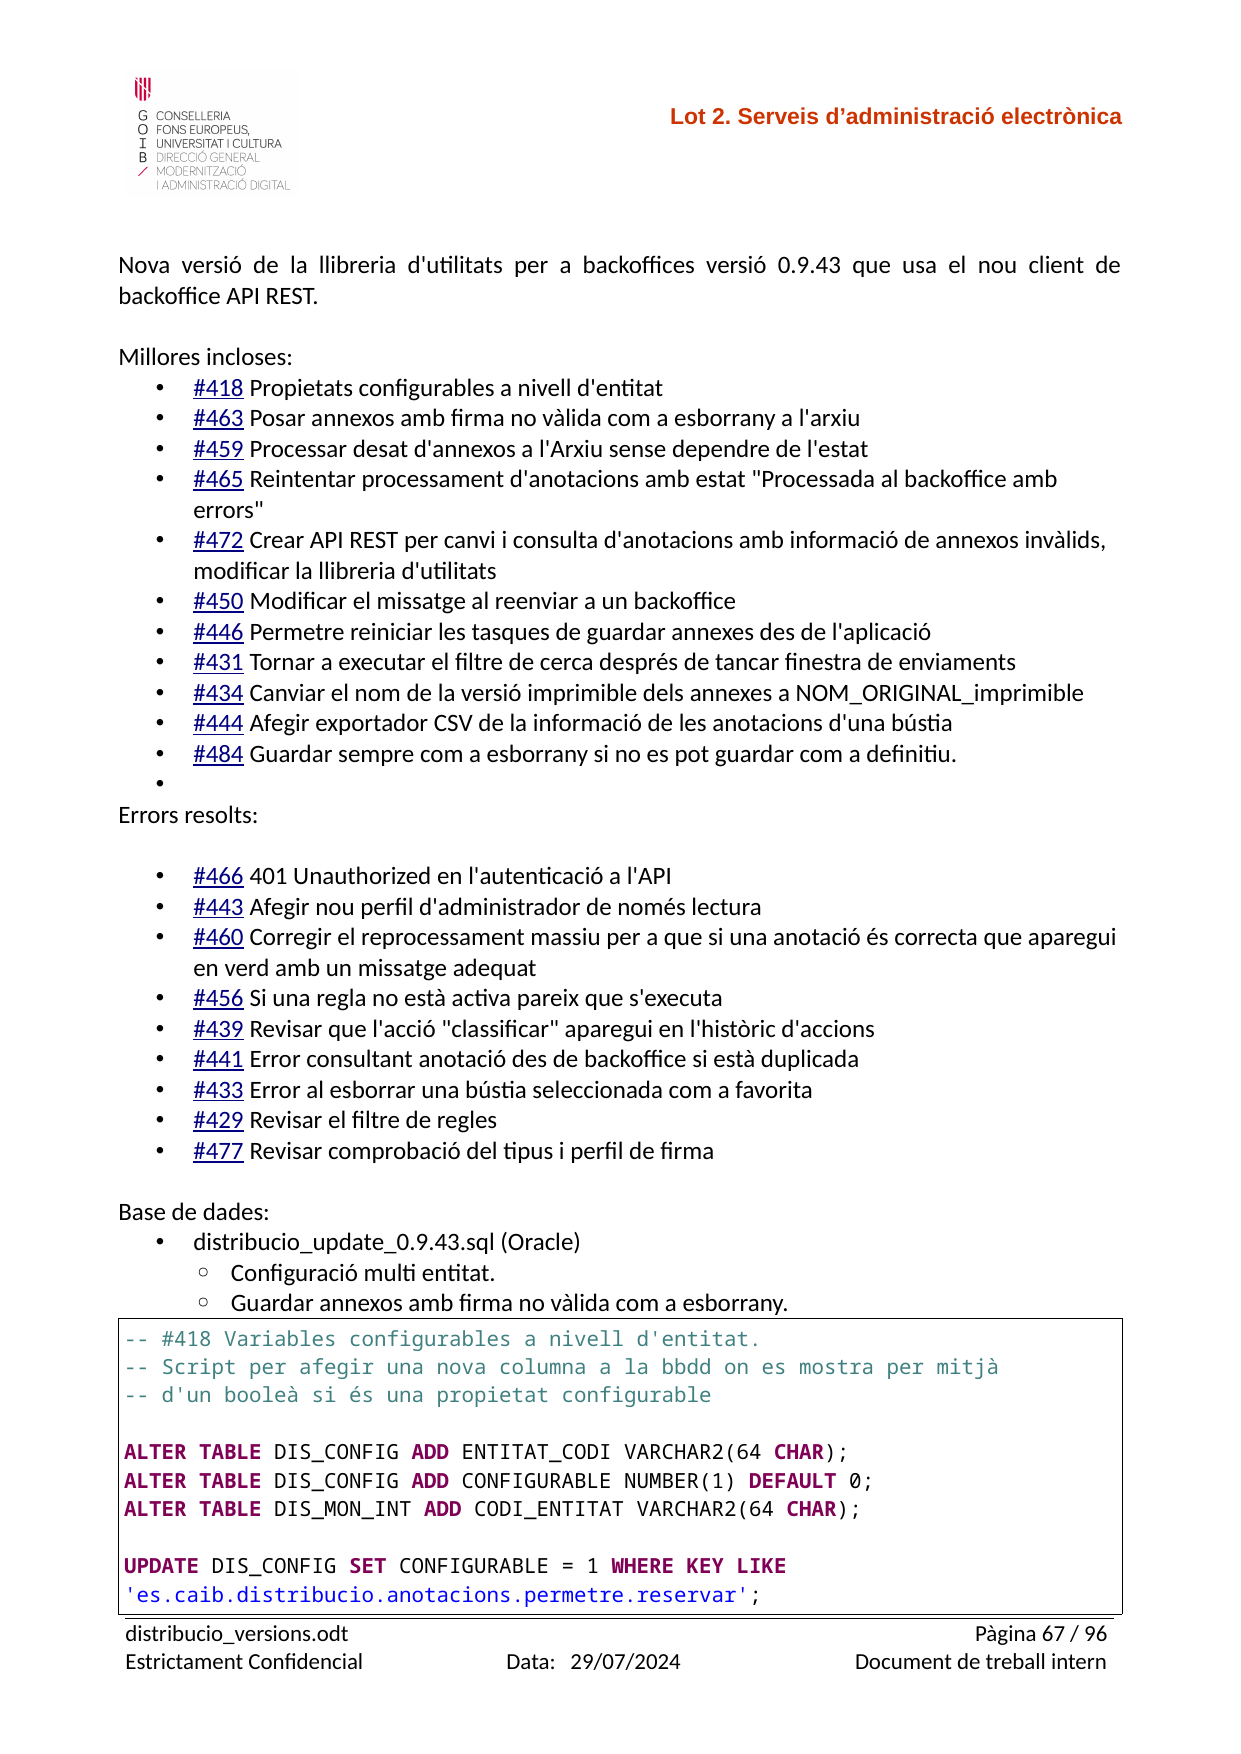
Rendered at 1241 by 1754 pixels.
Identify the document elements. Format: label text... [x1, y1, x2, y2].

list Guardar annexos amb firma no vàlida com a esborrany. [193, 1287, 1122, 1318]
list #463 Posar annexos amb firma no vàlida com a esborrany a l'arxiu [156, 402, 1122, 433]
list #431 Tornar a executar el filtre de cerca després de tancar finestra de enviaments [156, 646, 1122, 677]
list #459 Processar desat d'annexos a l'Arxiu sense dependre de l'estat [156, 433, 1122, 463]
text Millores incloses: [118, 341, 1122, 372]
list #433 Error al esborrar una bústia seleccionada com a favorita [156, 1074, 1122, 1104]
list #472 Crear API REST per canvi i consulta d'anotacions amb informació de annexos invàlids, modificar la llibreria d'utilitats [156, 524, 1122, 585]
list #446 Permetre reiniciar les tasques de guardar annexes des de l'aplicació [156, 616, 1122, 646]
list #443 Afegir nou perfil d'administrador de només lectura [156, 891, 1122, 921]
list #444 Afegir exportador CSV de la informació de les anotacions d'una bústia [156, 707, 1122, 738]
list #434 Canviar el nom de la versió imprimible dels annexes a NOM_ORIGINAL_imprimible [156, 677, 1122, 707]
list #429 Revisar el filtre de regles [156, 1104, 1122, 1135]
list #466 401 Unauthorized en l'autenticació a l'API [156, 860, 1122, 891]
text Errors resolts: [118, 799, 1122, 829]
list #439 Revisar que l'acció "classificar" aparegui en l'històric d'accions [156, 1013, 1122, 1043]
picture [126, 70, 299, 197]
list #460 Corregir el reprocessament massiu per a que si una anotació és correcta que aparegui en verd amb un missatge adequat [156, 921, 1122, 982]
list #450 Modificar el missatge al reenviar a un backoffice [156, 585, 1122, 616]
table_header -- #418 Variables configurables a nivell d'entitat. -- Script per afegir una nova columna a la bbdd on es mostra per mitjà -- d'un booleà si és una propietat configurable ALTER TABLE DIS_CONFIG ADD ENTITAT_CODI VARCHAR2(64 CHAR); ALTER TABLE DIS_CONFIG ADD CONFIGURABLE NUMBER(1) DEFAULT 0; ALTER TABLE DIS_MON_INT ADD CODI_ENTITAT VARCHAR2(64 CHAR); UPDATE DIS_CONFIG SET CONFIGURABLE = 1 WHERE KEY LIKE 'es.caib.distribucio.anotacions.permetre.reservar'; [119, 1319, 1122, 1614]
list #465 Reintentar processament d'anotacions amb estat "Processada al backoffice amb errors" [156, 463, 1122, 524]
list #484 Guardar sempre com a esborrany si no es pot guardar com a definitiu. [156, 738, 1122, 768]
list distribucio_update_0.9.43.sql (Oracle) [156, 1226, 1122, 1257]
list #441 Error consultant anotació des de backoffice si està duplicada [156, 1043, 1122, 1074]
list #418 Propietats configurables a nivell d'entitat [156, 372, 1122, 402]
text Base de dades: [118, 1196, 1122, 1226]
list Configuració multi entitat. [193, 1257, 1122, 1287]
text Nova versió de la llibreria d'utilitats per a backoffices versió 0.9.43 que usa el nou client de backoffice API REST. [118, 250, 1122, 311]
list #456 Si una regla no està activa pareix que s'executa [156, 982, 1122, 1013]
list #477 Revisar comprobació del tipus i perfil de firma [156, 1135, 1122, 1165]
